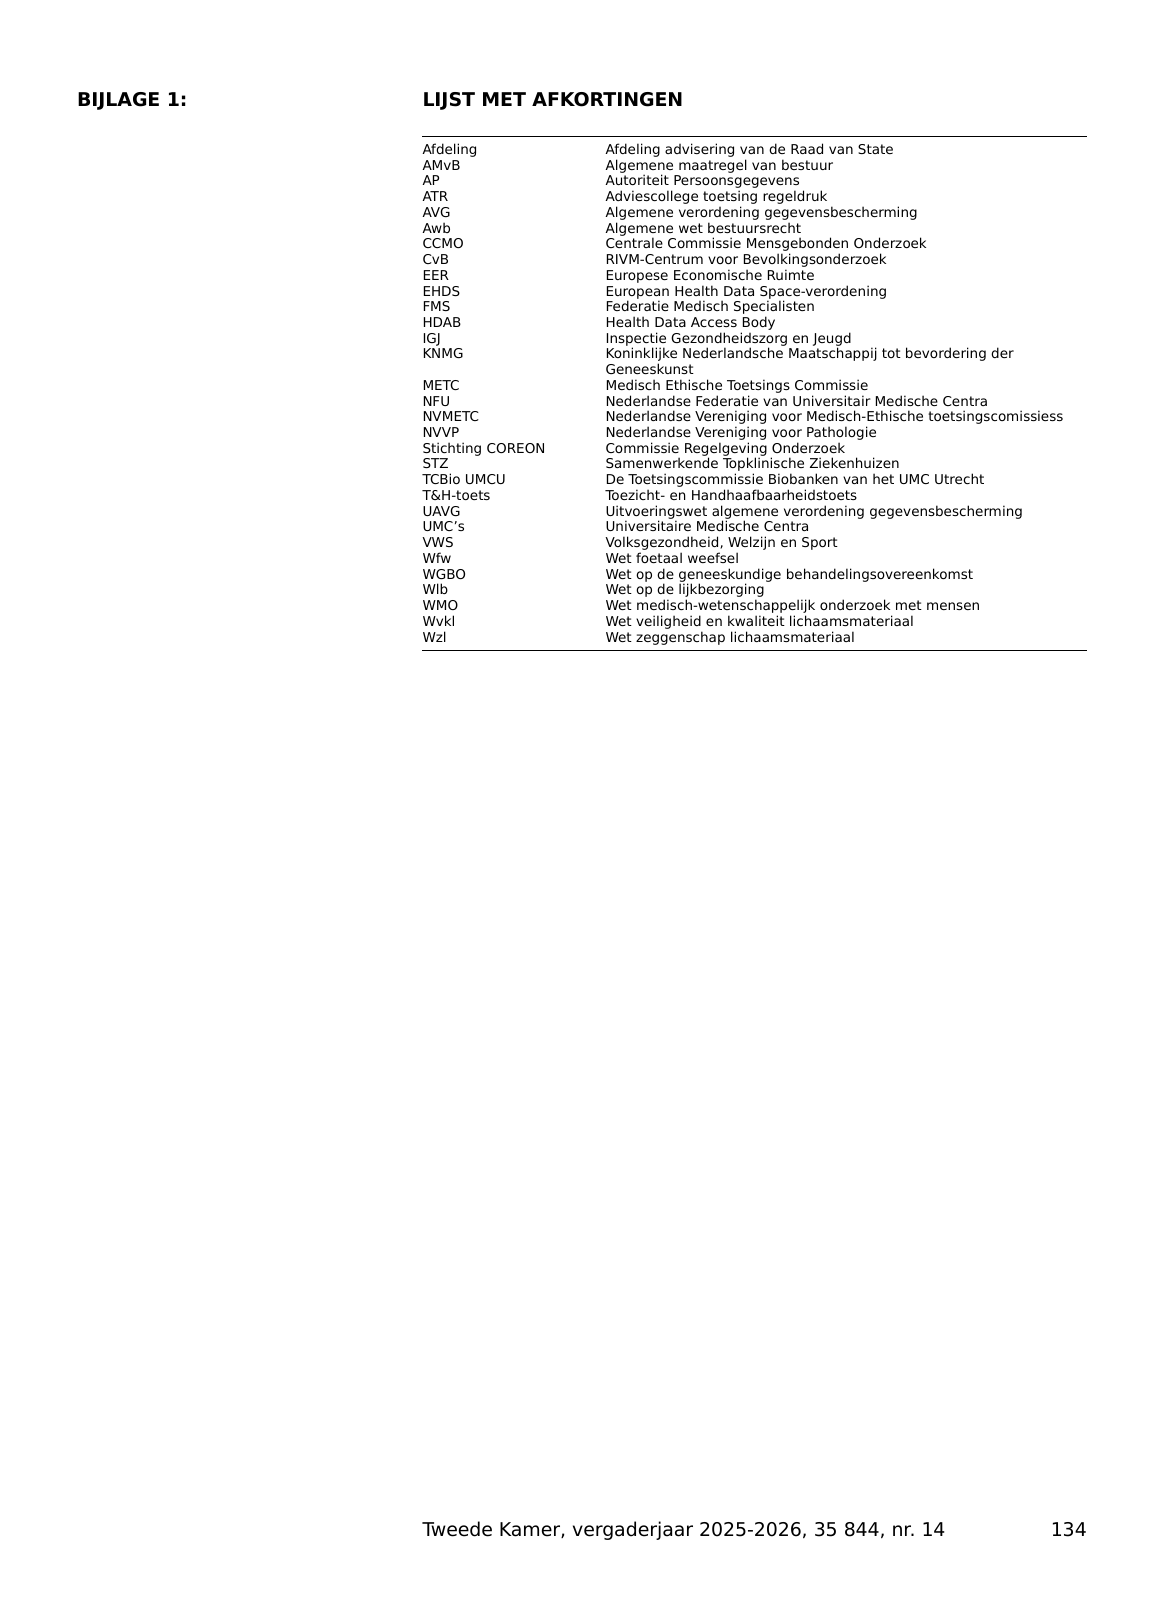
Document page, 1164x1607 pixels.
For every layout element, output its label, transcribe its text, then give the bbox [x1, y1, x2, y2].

table_cell Wet op de lijkbezorging [599, 582, 1087, 598]
table_cell Europese Economische Ruimte [599, 268, 1087, 283]
table_cell TCBio UMCU [422, 472, 599, 488]
table_cell Commissie Regelgeving Onderzoek [599, 441, 1087, 456]
table_cell Koninklijke Nederlandsche Maatschappij tot bevordering der Geneeskunst [599, 346, 1087, 378]
table_cell VWS [422, 535, 599, 551]
table_cell NFU [422, 394, 599, 409]
table_cell Volksgezondheid, Welzijn en Sport [599, 535, 1087, 551]
table_cell Federatie Medisch Specialisten [599, 299, 1087, 315]
table_cell STZ [422, 456, 599, 472]
table_cell Medisch Ethische Toetsings Commissie [599, 378, 1087, 393]
table_cell FMS [422, 299, 599, 315]
table_cell Algemene maatregel van bestuur [599, 158, 1087, 173]
table_cell Wet medisch-wetenschappelijk onderzoek met mensen [599, 598, 1087, 614]
table_cell UAVG [422, 504, 599, 519]
table_cell Samenwerkende Topklinische Ziekenhuizen [599, 456, 1087, 472]
table_cell KNMG [422, 346, 599, 378]
table_cell EER [422, 268, 599, 283]
table_cell Wvkl [422, 614, 599, 629]
table_cell Wet veiligheid en kwaliteit lichaamsmateriaal [599, 614, 1087, 629]
table_cell EHDS [422, 283, 599, 299]
table_cell UMC’s [422, 519, 599, 535]
table_cell AVG [422, 205, 599, 220]
table_cell T&H-toets [422, 488, 599, 503]
table_cell AP [422, 173, 599, 189]
table_cell Awb [422, 220, 599, 236]
table_cell NVVP [422, 425, 599, 441]
table_cell Uitvoeringswet algemene verordening gegevensbescherming [599, 504, 1087, 519]
table_cell Wet zeggenschap lichaamsmateriaal [599, 629, 1087, 650]
table_cell RIVM-Centrum voor Bevolkingsonderzoek [599, 252, 1087, 268]
table_cell De Toetsingscommissie Biobanken van het UMC Utrecht [599, 472, 1087, 488]
subtitle BIJLAGE 1: LIJST MET AFKORTINGEN [77, 89, 1087, 111]
table_cell Autoriteit Persoonsgegevens [599, 173, 1087, 189]
table_cell NVMETC [422, 409, 599, 425]
table_cell METC [422, 378, 599, 393]
table_cell Adviescollege toetsing regeldruk [599, 189, 1087, 205]
table_cell CvB [422, 252, 599, 268]
table_cell Nederlandse Vereniging voor Medisch-Ethische toetsingscomissiess [599, 409, 1087, 425]
table_cell IGJ [422, 331, 599, 346]
table_cell WGBO [422, 566, 599, 582]
table_cell HDAB [422, 315, 599, 331]
table_cell Wlb [422, 582, 599, 598]
table_cell Inspectie Gezondheidszorg en Jeugd [599, 331, 1087, 346]
table_cell Wfw [422, 551, 599, 566]
table_cell CCMO [422, 236, 599, 252]
table_cell Stichting COREON [422, 441, 599, 456]
table_cell Universitaire Medische Centra [599, 519, 1087, 535]
table_header Afdeling advisering van de Raad van State [599, 137, 1087, 157]
table_cell European Health Data Space-verordening [599, 283, 1087, 299]
table_cell ATR [422, 189, 599, 205]
table_cell AMvB [422, 158, 599, 173]
table_header Afdeling [422, 137, 599, 157]
table_cell Algemene verordening gegevensbescherming [599, 205, 1087, 220]
table_cell Nederlandse Federatie van Universitair Medische Centra [599, 394, 1087, 409]
table_cell Algemene wet bestuursrecht [599, 220, 1087, 236]
table_cell Toezicht- en Handhaafbaarheidstoets [599, 488, 1087, 503]
table_cell WMO [422, 598, 599, 614]
table_cell Wzl [422, 629, 599, 650]
table_cell Centrale Commissie Mensgebonden Onderzoek [599, 236, 1087, 252]
table_cell Nederlandse Vereniging voor Pathologie [599, 425, 1087, 441]
table_cell Health Data Access Body [599, 315, 1087, 331]
table_cell Wet foetaal weefsel [599, 551, 1087, 566]
table_cell Wet op de geneeskundige behandelingsovereenkomst [599, 566, 1087, 582]
